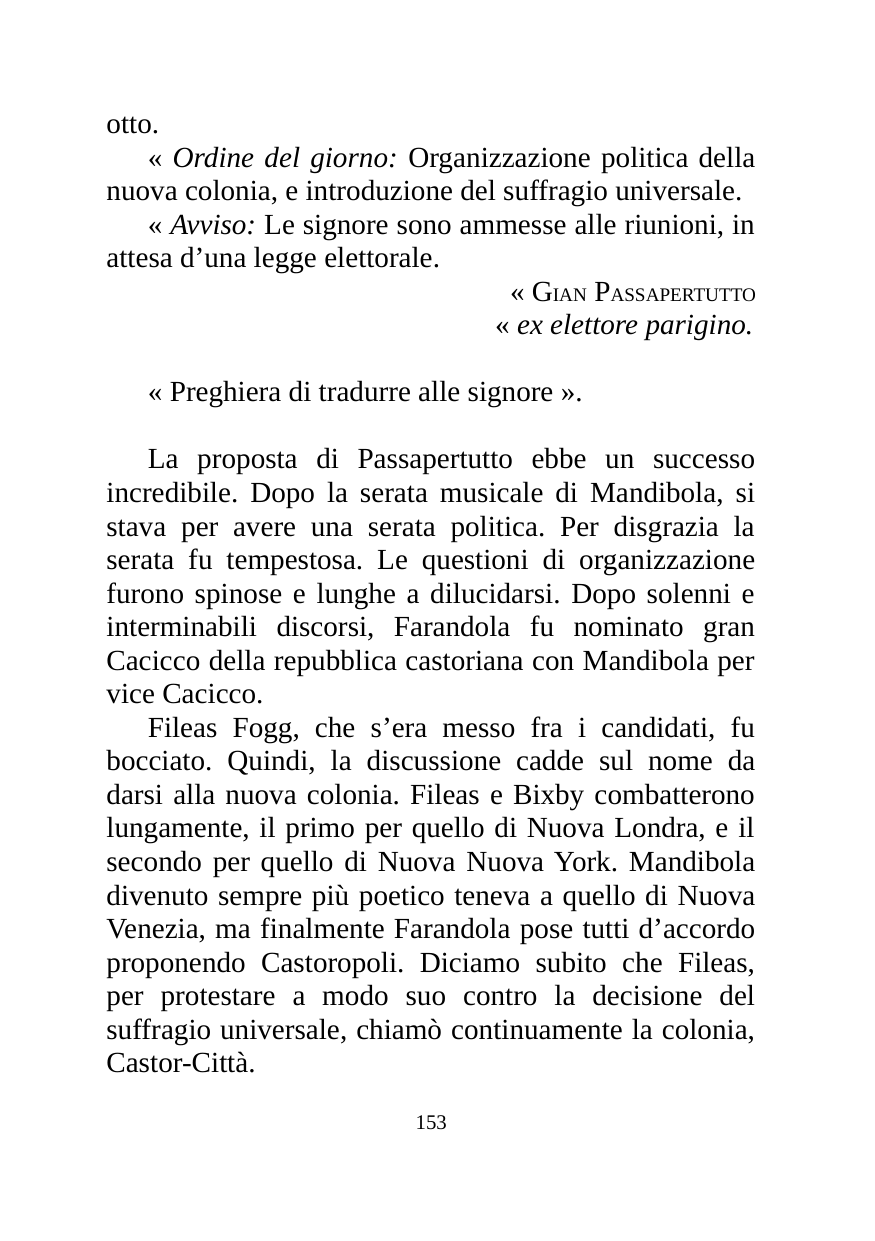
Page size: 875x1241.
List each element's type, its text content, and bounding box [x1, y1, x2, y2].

text « Gian Passapertutto [106, 274, 756, 307]
text otto. [106, 106, 756, 140]
text « Preghiera di tradurre alle signore ». [106, 374, 756, 408]
text « ex elettore parigino. [106, 307, 756, 341]
text La proposta di Passapertutto ebbe un successo incredibile. Dopo la serata musicale di Mandibola, si stava per avere una serata politica. Per disgrazia la serata fu tempestosa. Le questioni di organizzazione furono spinose e lunghe a dilucidarsi. Dopo solenni e interminabili discorsi, Farandola fu nominato gran Cacicco della repubblica castoriana con Mandibola per vice Cacicco. [106, 442, 756, 710]
text Fileas Fogg, che s’era messo fra i candidati, fu bocciato. Quindi, la discussione cadde sul nome da darsi alla nuova colonia. Fileas e Bixby combatterono lungamente, il primo per quello di Nuova Londra, e il secondo per quello di Nuova Nuova York. Mandibola divenuto sempre più poetico teneva a quello di Nuova Venezia, ma finalmente Farandola pose tutti d’accordo proponendo Castoropoli. Diciamo subito che Fileas, per protestare a modo suo contro la decisione del suffragio universale, chiamò continuamente la colonia, Castor-Città. [106, 710, 756, 1079]
text « Ordine del giorno: Organizzazione politica della nuova colonia, e introduzione del suffragio universale. [106, 140, 756, 207]
text « Avviso: Le signore sono ammesse alle riunioni, in attesa d’una legge elettorale. [106, 207, 756, 274]
